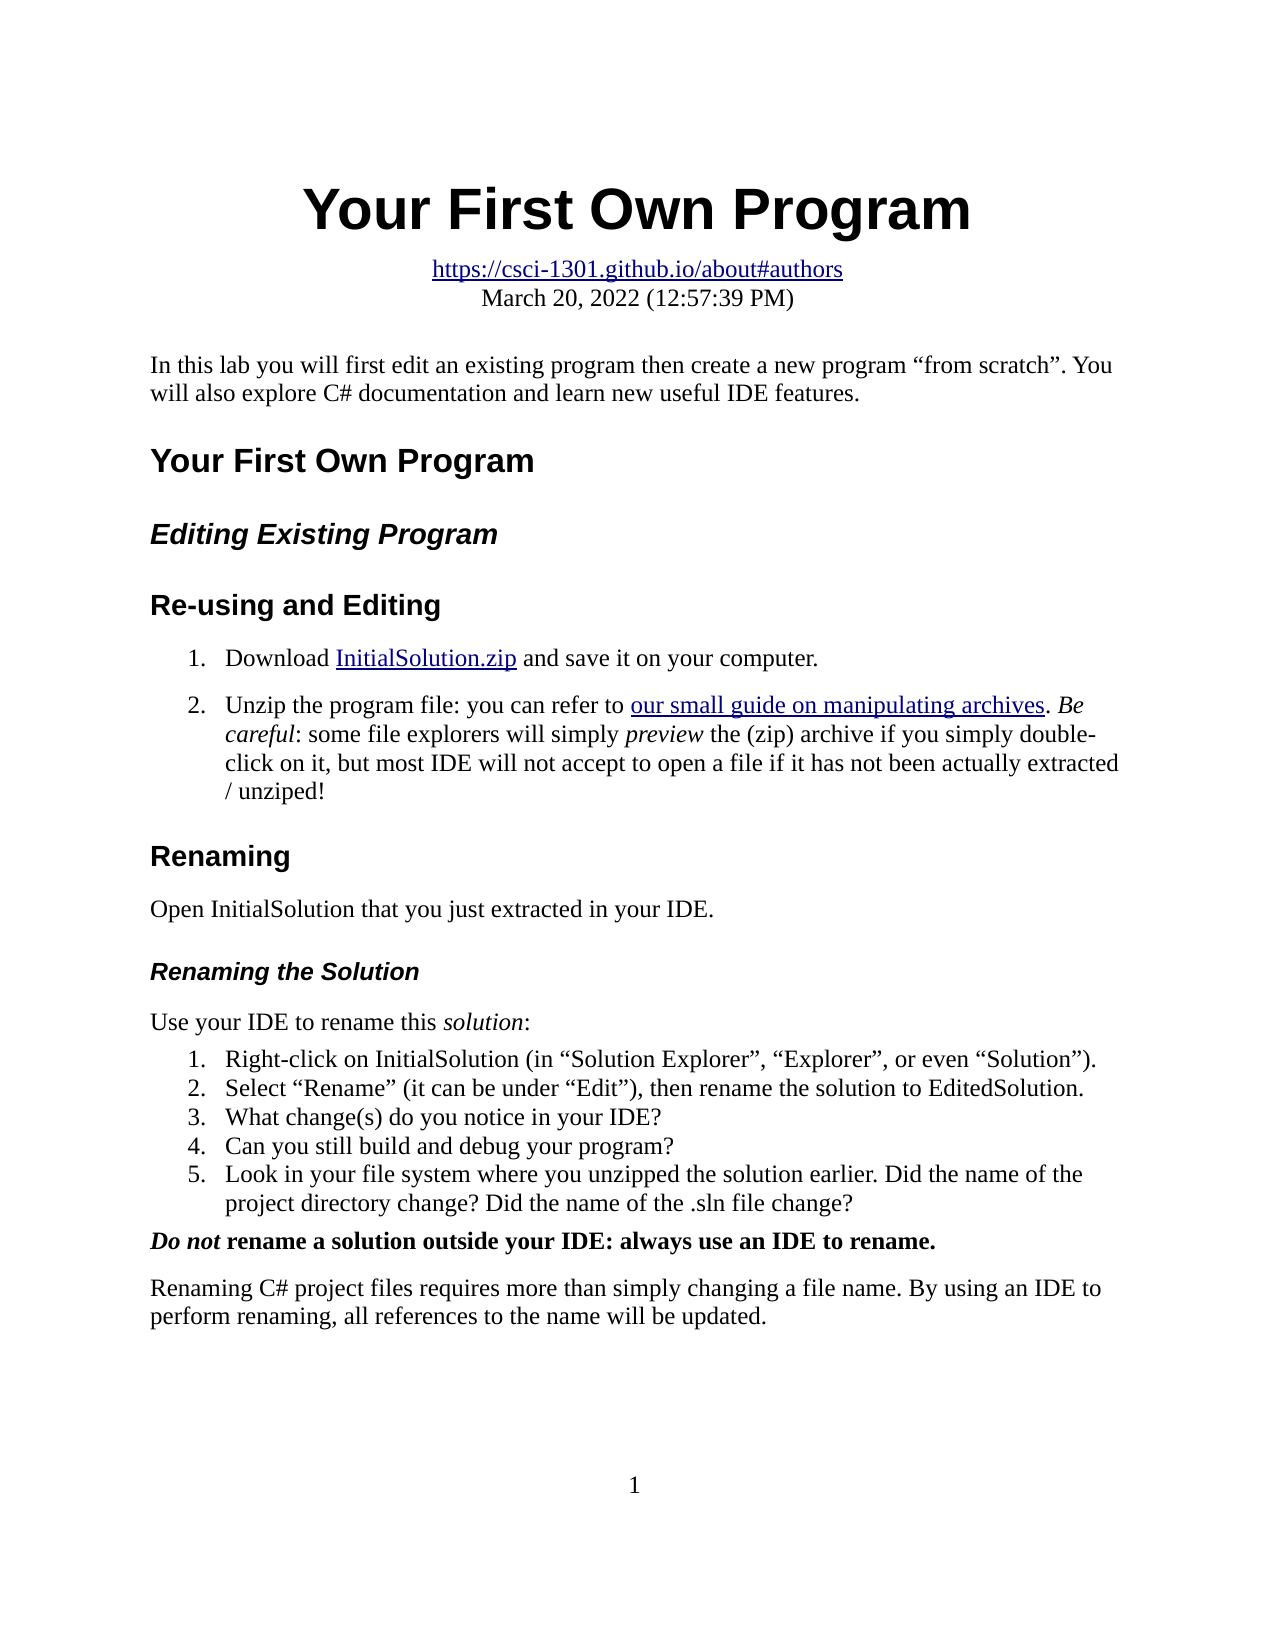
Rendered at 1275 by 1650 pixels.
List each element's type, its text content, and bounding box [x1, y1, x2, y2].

subtitle Renaming the Solution [150, 957, 1125, 985]
text Use your IDE to rename this solution: [150, 1007, 1125, 1036]
text https://csci-1301.github.io/about#authors [150, 254, 1125, 283]
list What change(s) do you notice in your IDE? [187, 1102, 1125, 1131]
list Can you still build and debug your program? [187, 1131, 1125, 1159]
list Download InitialSolution.zip and save it on your computer. [187, 643, 1125, 672]
title Your First Own Program [150, 175, 1125, 242]
list Right-click on InitialSolution (in “Solution Explorer”, “Explorer”, or even “Solution”). [187, 1044, 1125, 1073]
subtitle Re-using and Editing [150, 588, 1125, 622]
text Open InitialSolution that you just extracted in your IDE. [150, 894, 1125, 923]
text Renaming C# project files requires more than simply changing a file name. By using an IDE to perform renaming, all references to the name will be updated. [150, 1273, 1125, 1330]
text In this lab you will first edit an existing program then create a new program “from scratch”. You will also explore C# documentation and learn new useful IDE features. [150, 350, 1125, 407]
subtitle Your First Own Program [150, 441, 1125, 480]
subtitle Renaming [150, 839, 1125, 873]
list Unzip the program file: you can refer to our small guide on manipulating archives. Be careful: some file explorers will simply preview the (zip) archive if you simply double-click on it, but most IDE will not accept to open a file if it has not been actually extracted / unziped! [187, 690, 1125, 805]
text March 20, 2022 (12:57:39 PM) [150, 283, 1125, 312]
text Do not rename a solution outside your IDE: always use an IDE to rename. [150, 1226, 1125, 1255]
subtitle Editing Existing Program [150, 517, 1125, 551]
list Look in your file system where you unzipped the solution earlier. Did the name of the project directory change? Did the name of the .sln file change? [187, 1159, 1125, 1217]
list Select “Rename” (it can be under “Edit”), then rename the solution to EditedSolution. [187, 1073, 1125, 1102]
